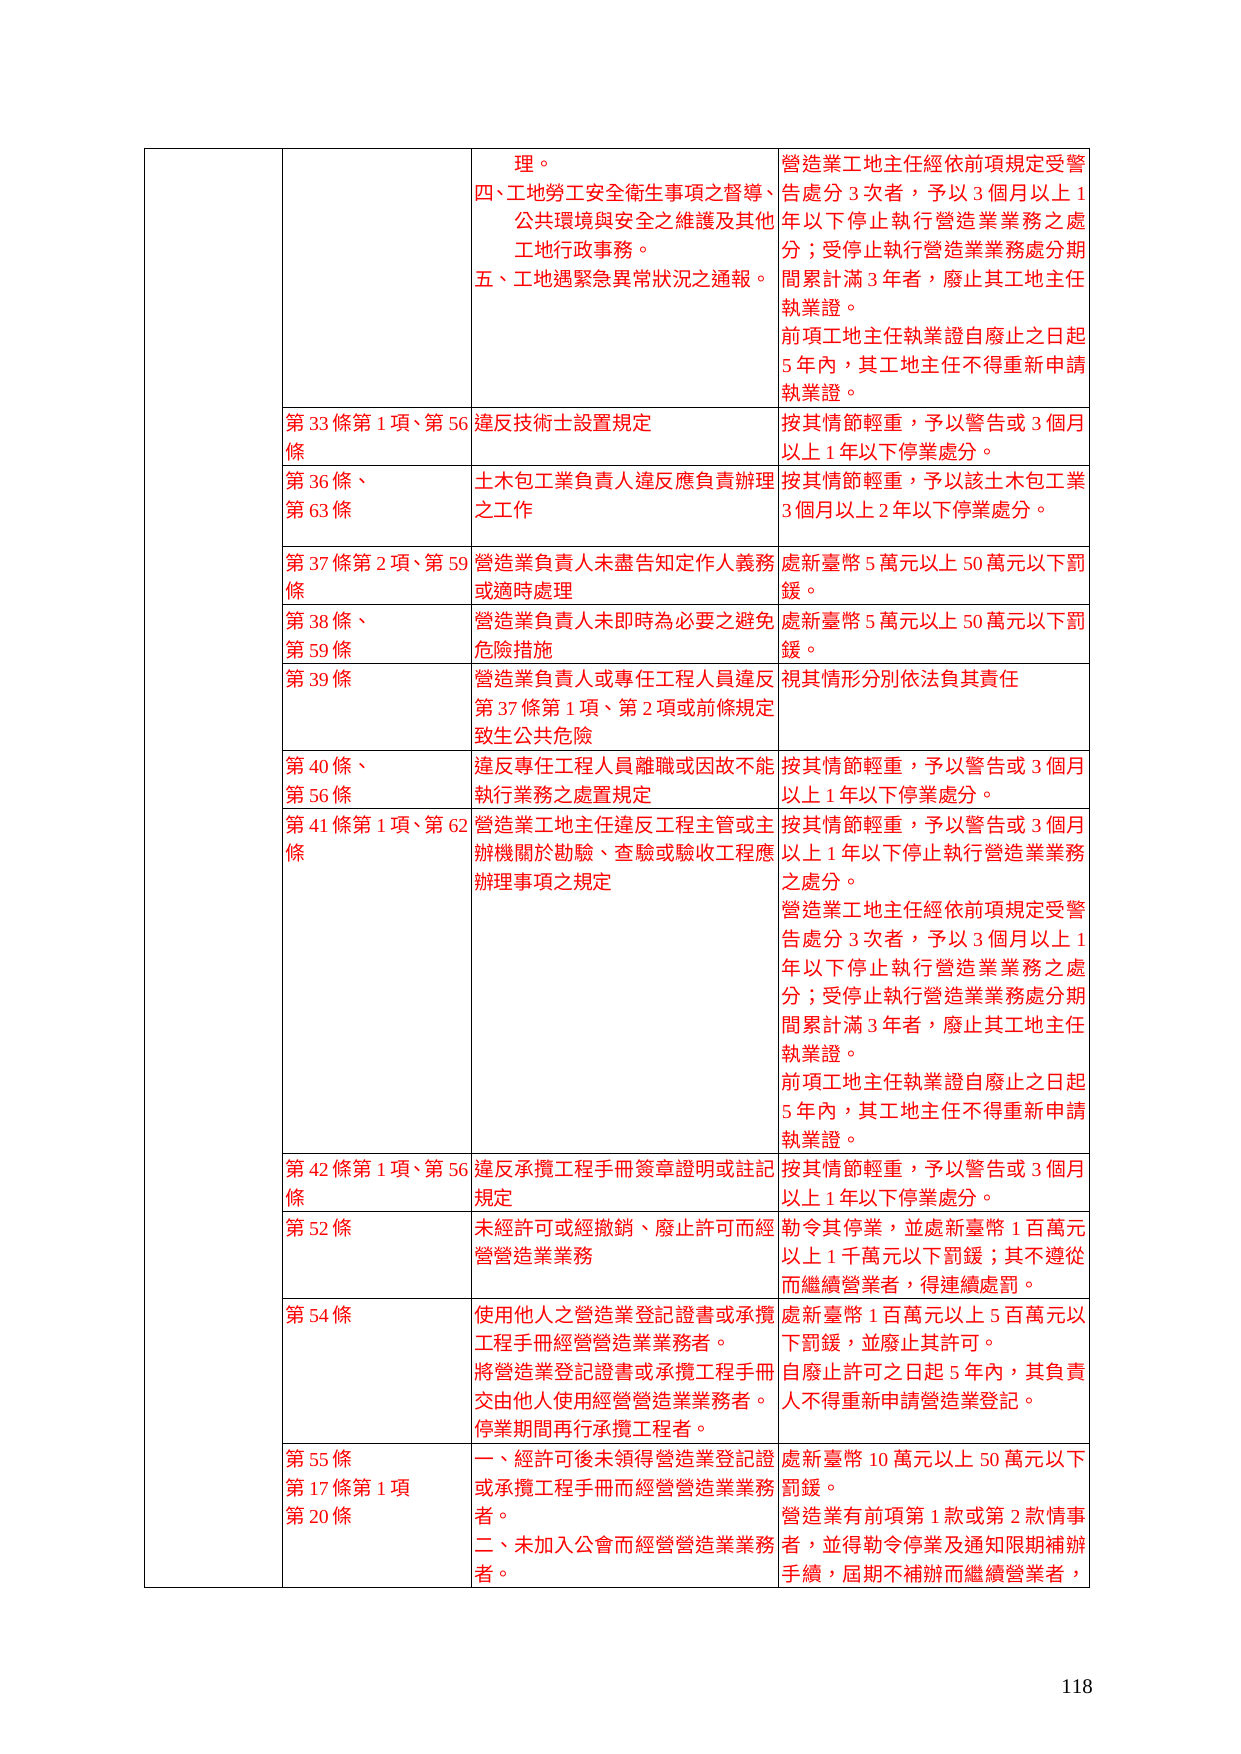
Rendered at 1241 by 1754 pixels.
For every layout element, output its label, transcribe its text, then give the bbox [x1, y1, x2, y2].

table_cell 土木包工業負責人違反應負責辦理之工作 [472, 466, 778, 546]
table_cell 理。 四、工地勞工安全衛生事項之督導、公共環境與安全之維護及其他工地行政事務。 五、工地遇緊急異常狀況之通報。 [472, 149, 778, 407]
table_cell 處新臺幣5萬元以上50萬元以下罰鍰。 [779, 605, 1089, 663]
table_cell 處新臺幣1百萬元以上5百萬元以下罰鍰，並廢止其許可。 自廢止許可之日起5年內，其負責人不得重新申請營造業登記。 [779, 1299, 1089, 1442]
table_cell 營造業負責人未即時為必要之避免危險措施 [472, 605, 778, 663]
table_cell [283, 149, 471, 407]
table_cell 營造業工地主任違反工程主管或主辦機關於勘驗、查驗或驗收工程應辦理事項之規定 [472, 809, 778, 1153]
table_cell 第36條、 第63條 [283, 466, 471, 546]
table_cell 第40條、 第56條 [283, 751, 471, 808]
table_cell 按其情節輕重，予以警告或3個月以上1年以下停業處分。 [779, 408, 1089, 465]
table_cell 第33條第1項、第56條 [283, 408, 471, 465]
table_cell 處新臺幣5萬元以上50萬元以下罰鍰。 [779, 547, 1089, 604]
table_cell 按其情節輕重，予以該土木包工業3個月以上2年以下停業處分。 [779, 466, 1089, 546]
table_cell 按其情節輕重，予以警告或3個月以上1年以下停業處分。 [779, 751, 1089, 808]
table_cell 使用他人之營造業登記證書或承攬工程手冊經營營造業業務者。 將營造業登記證書或承攬工程手冊交由他人使用經營營造業業務者。 停業期間再行承攬工程者。 [472, 1299, 778, 1442]
table_cell 營造業工地主任經依前項規定受警告處分3次者，予以3個月以上1年以下停止執行營造業業務之處分；受停止執行營造業業務處分期間累計滿3年者，廢止其工地主任執業證。 前項工地主任執業證自廢止之日起5年內，其工地主任不得重新申請執業證。 [779, 149, 1089, 407]
table_cell 第41條第1項、第62條 [283, 809, 471, 1153]
table_cell 按其情節輕重，予以警告或3個月以上1年以下停止執行營造業業務之處分。 營造業工地主任經依前項規定受警告處分3次者，予以3個月以上1年以下停止執行營造業業務之處分；受停止執行營造業業務處分期間累計滿3年者，廢止其工地主任執業證。 前項工地主任執業證自廢止之日起5年內，其工地主任不得重新申請執業證。 [779, 809, 1089, 1153]
table_cell 第52條 [283, 1212, 471, 1298]
table_cell 第39條 [283, 664, 471, 750]
table_cell 第38條、 第59條 [283, 605, 471, 663]
table_cell 違反承攬工程手冊簽章證明或註記規定 [472, 1154, 778, 1211]
table_cell 未經許可或經撤銷、廢止許可而經營營造業業務 [472, 1212, 778, 1298]
table_cell 第54條 [283, 1299, 471, 1442]
table_cell 視其情形分別依法負其責任 [779, 664, 1089, 750]
table_cell 第55條 第17條第1項 第20條 [283, 1444, 471, 1587]
table_cell 營造業負責人或專任工程人員違反第37條第1項、第2項或前條規定致生公共危險 [472, 664, 778, 750]
table_cell 勒令其停業，並處新臺幣1百萬元以上1千萬元以下罰鍰；其不遵從而繼續營業者，得連續處罰。 [779, 1212, 1089, 1298]
table_cell 第37條第2項、第59條 [283, 547, 471, 604]
table_cell 一、經許可後未領得營造業登記證或承攬工程手冊而經營營造業業務者。 二、未加入公會而經營營造業業務者。 [472, 1444, 778, 1587]
table_cell 營造業負責人未盡告知定作人義務或適時處理 [472, 547, 778, 604]
table_cell 違反技術士設置規定 [472, 408, 778, 465]
table_cell 按其情節輕重，予以警告或3個月以上1年以下停業處分。 [779, 1154, 1089, 1211]
table_cell 處新臺幣10萬元以上50萬元以下罰鍰。 營造業有前項第1款或第2款情事者，並得勒令停業及通知限期補辦手續，屆期不補辦而繼續營業者， [779, 1444, 1089, 1587]
table_cell 違反專任工程人員離職或因故不能執行業務之處置規定 [472, 751, 778, 808]
table_cell 第42條第1項、第56條 [283, 1154, 471, 1211]
table_cell [145, 149, 282, 1587]
